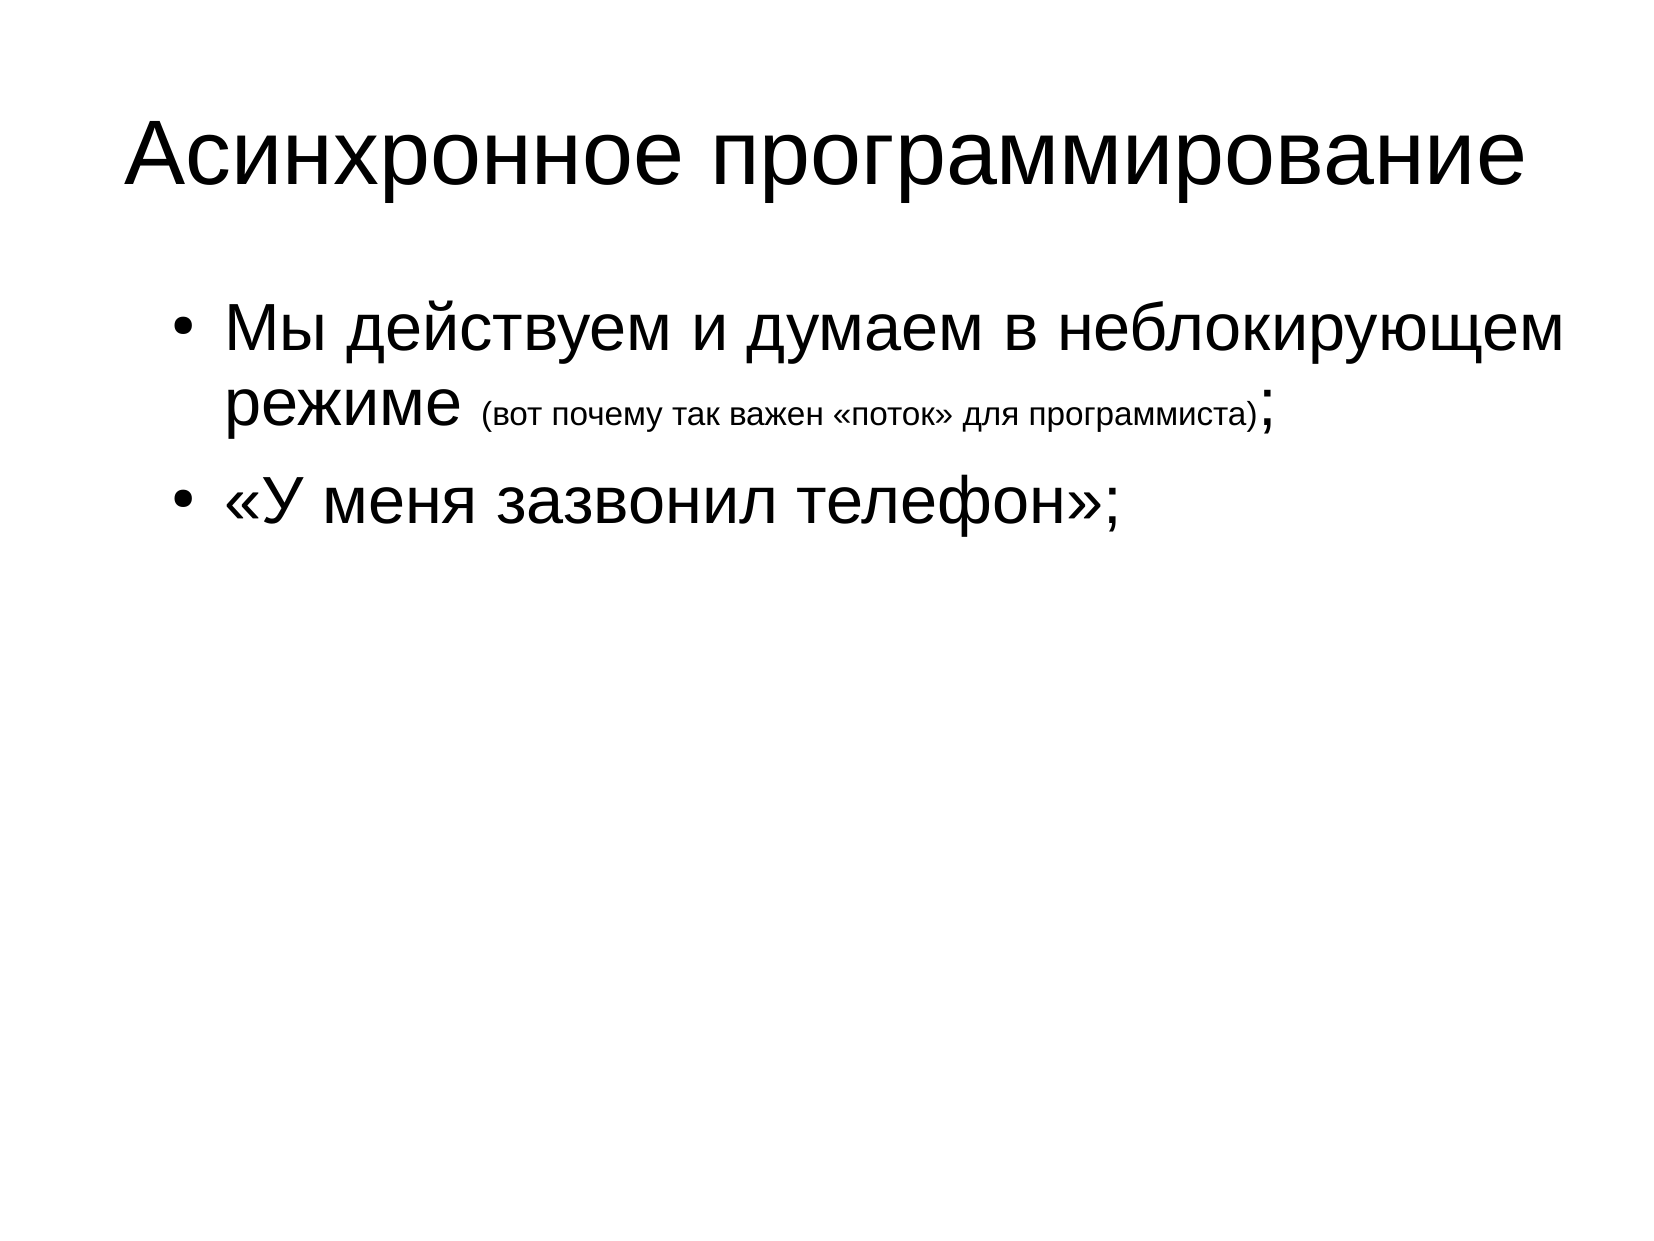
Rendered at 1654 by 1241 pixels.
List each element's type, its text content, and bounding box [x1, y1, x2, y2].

title Асинхронное программирование [82, 49, 1571, 257]
list Мы действуем и думаем в неблокирующем режиме (вот почему так важен «поток» для программиста); «У меня зазвонил телефон»; [82, 290, 1571, 1010]
